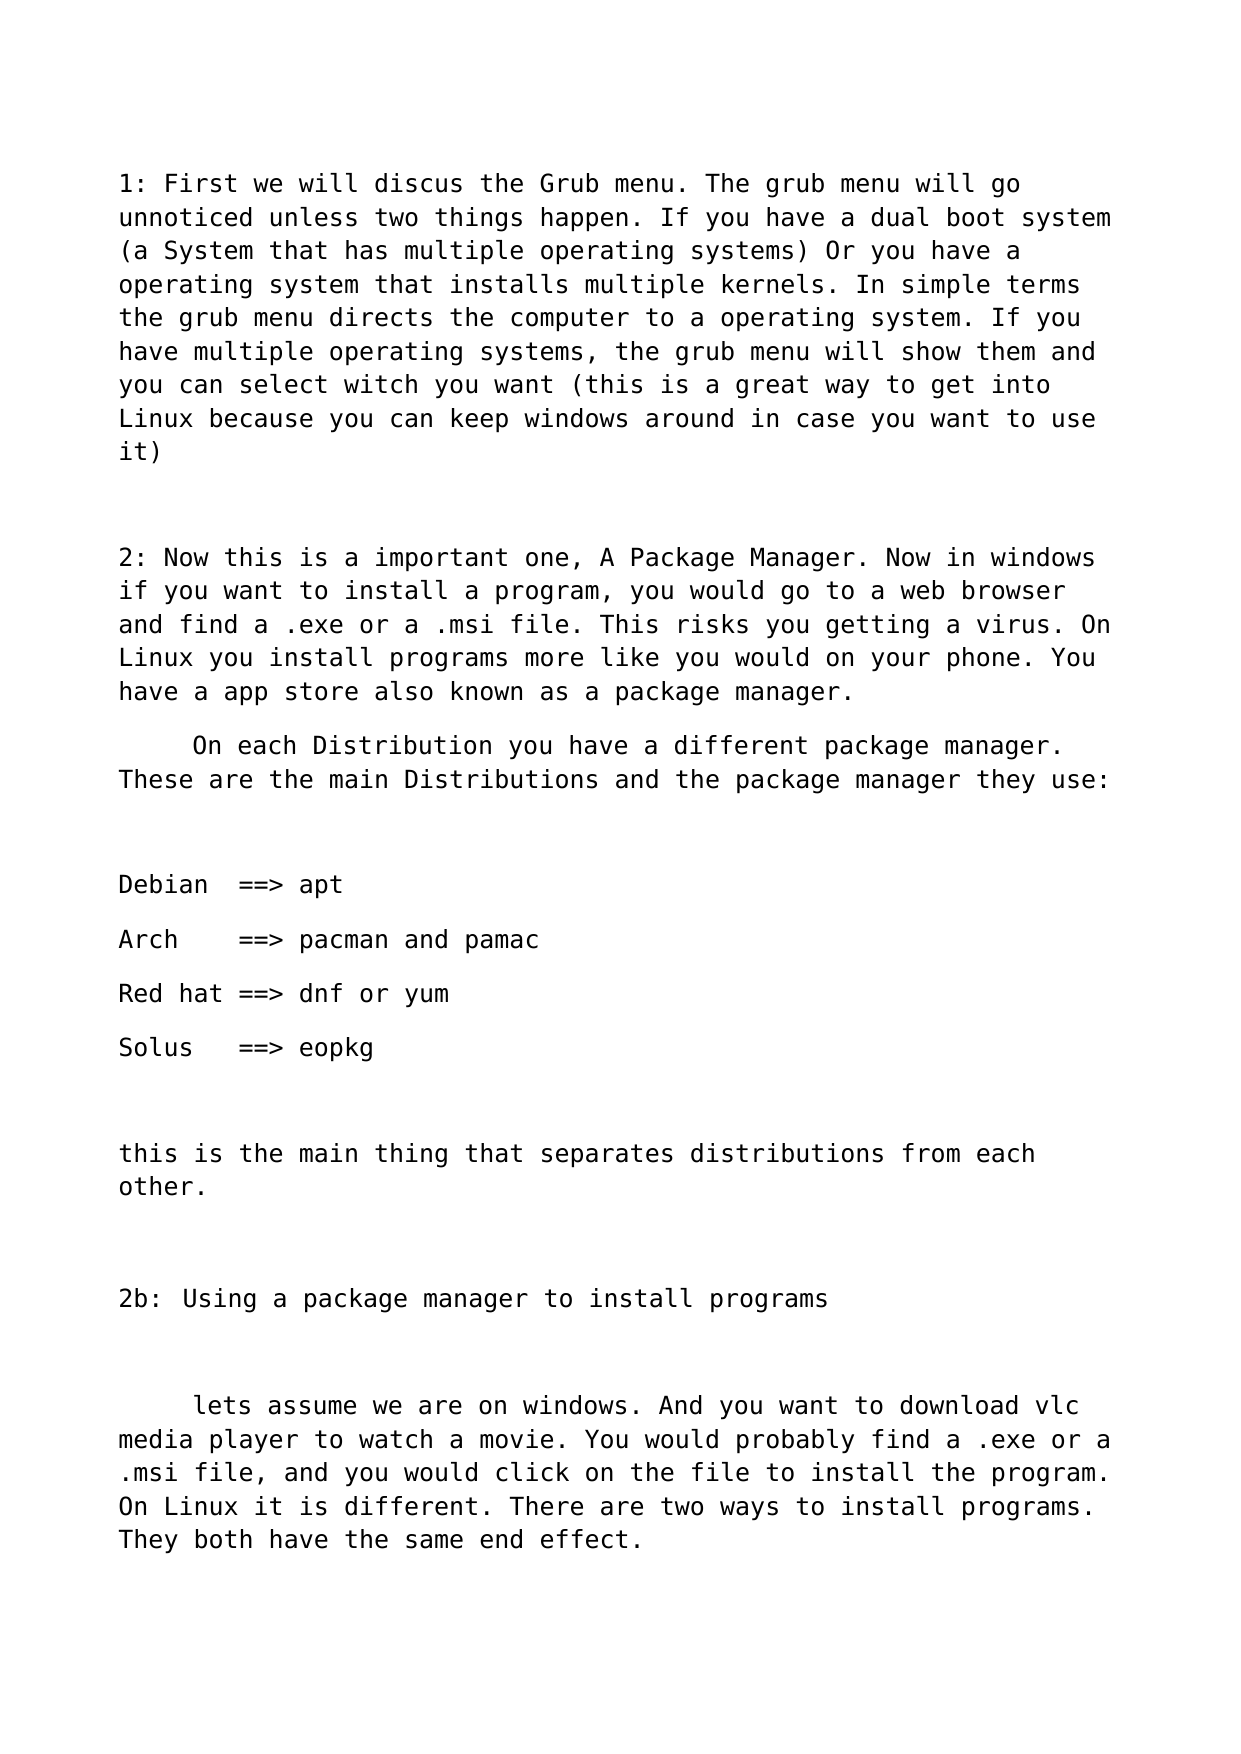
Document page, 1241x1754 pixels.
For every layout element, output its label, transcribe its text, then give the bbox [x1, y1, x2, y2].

text Arch ==> pacman and pamac [118, 925, 1122, 954]
text 2: Now this is a important one, A Package Manager. Now in windows if you want to install a program, you would go to a web browser and find a .exe or a .msi file. This risks you getting a virus. On Linux you install programs more like you would on your phone. You have a app store also known as a package manager. [118, 543, 1122, 706]
text Solus ==> eopkg [118, 1033, 1122, 1063]
text lets assume we are on windows. And you want to download vlc media player to watch a movie. You would probably find a .exe or a .msi file, and you would click on the file to install the program. On Linux it is different. There are two ways to install programs. They both have the same end effect. [118, 1392, 1122, 1555]
text 1: First we will discus the Grub menu. The grub menu will go unnoticed unless two things happen. If you have a dual boot system (a System that has multiple operating systems) Or you have a operating system that installs multiple kernels. In simple terms the grub menu directs the computer to a operating system. If you have multiple operating systems, the grub menu will show them and you can select witch you want (this is a great way to get into Linux because you can keep windows around in case you want to use it) [118, 169, 1122, 467]
text this is the main thing that separates distributions from each other. [118, 1139, 1122, 1202]
text On each Distribution you have a different package manager. These are the main Distributions and the package manager they use: [118, 731, 1122, 794]
text 2b: Using a package manager to install programs [118, 1278, 1122, 1314]
text Red hat ==> dnf or yum [118, 979, 1122, 1008]
text Debian ==> apt [118, 870, 1122, 899]
